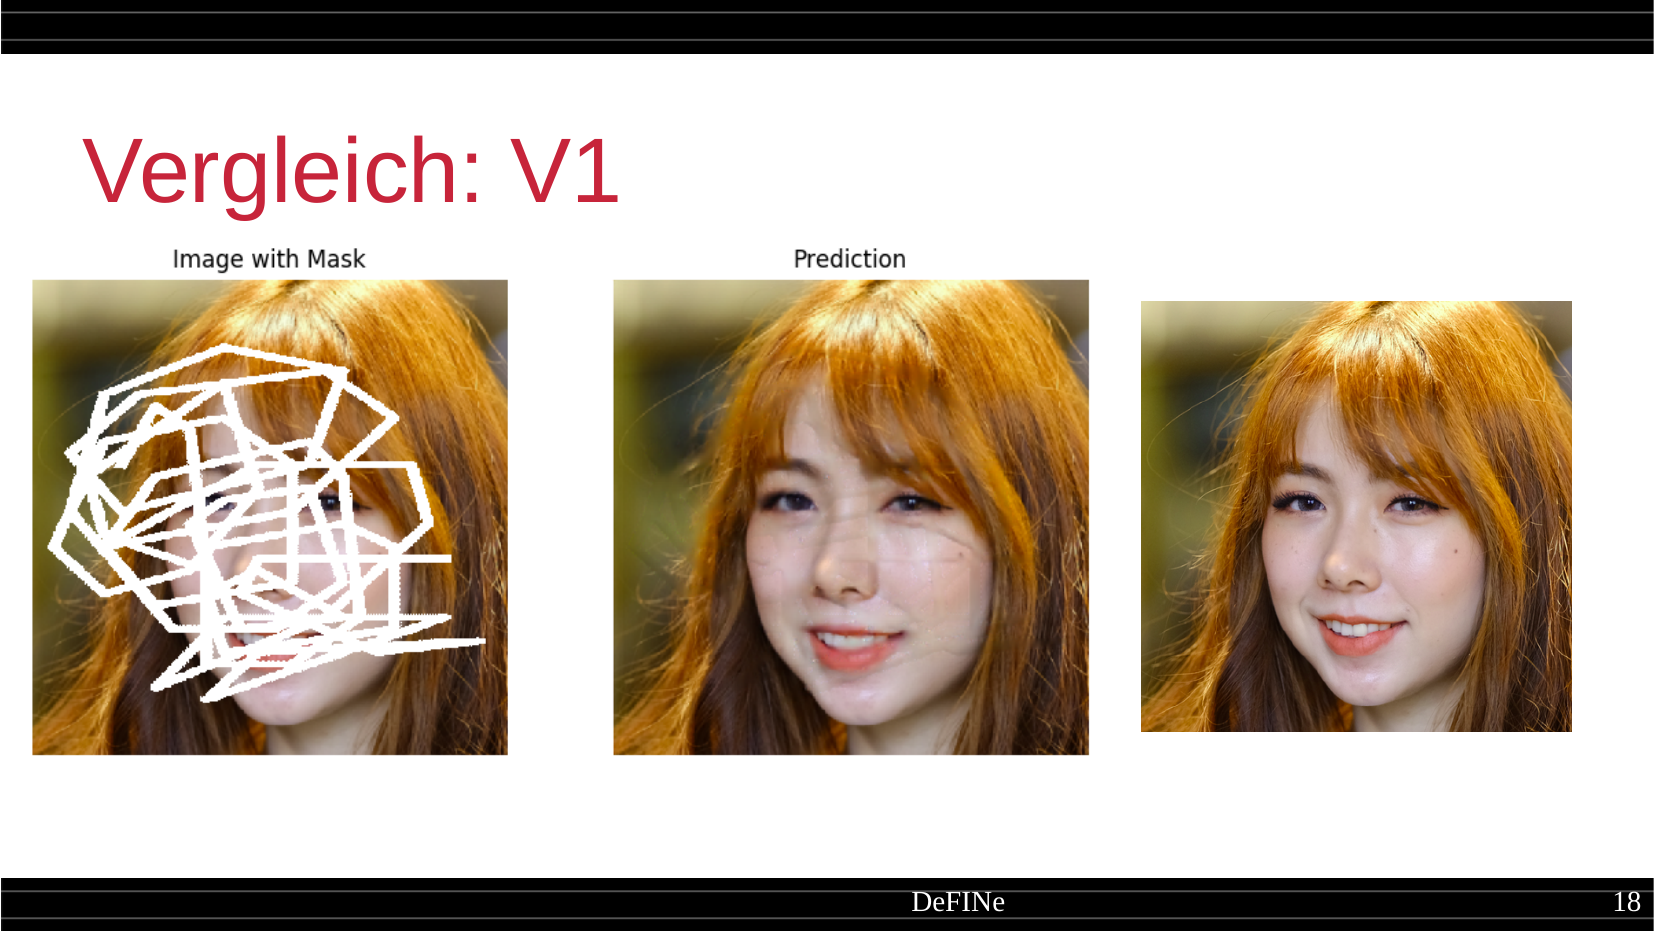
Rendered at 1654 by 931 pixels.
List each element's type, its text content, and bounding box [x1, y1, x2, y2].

picture [1, 878, 1654, 931]
picture [1140, 300, 1572, 732]
picture [1, 0, 1654, 54]
picture [23, 232, 1096, 758]
title Vergleich: V1 [82, 92, 1571, 249]
